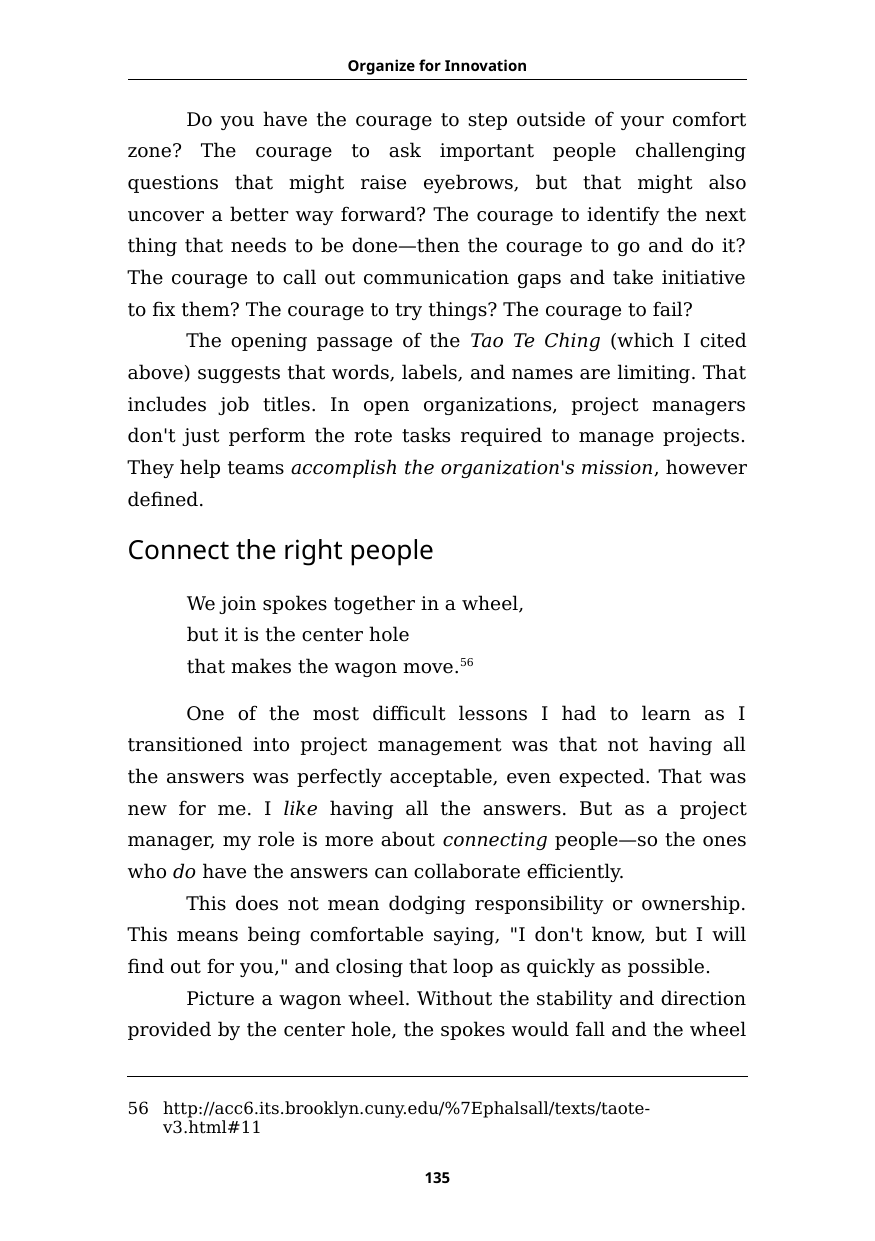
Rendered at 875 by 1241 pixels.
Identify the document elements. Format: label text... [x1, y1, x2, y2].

text One of the most difficult lessons I had to learn as I transitioned into project management was that not having all the answers was perfectly acceptable, even expected. That was new for me. I like having all the answers. But as a project manager, my role is more about connecting people—so the ones who do have the answers can collaborate efficiently. [127, 703, 747, 883]
text Picture a wagon wheel. Without the stability and direction provided by the center hole, the spokes would fall and the wheel [127, 988, 747, 1041]
text We join spokes together in a wheel, but it is the center hole that makes the wagon move. [187, 593, 688, 678]
text http://acc6.its.brooklyn.cuny.edu/%7Ephalsall/texts/taote-v3.html#11 [127, 1099, 747, 1138]
text The opening passage of the Tao Te Ching (which I cited above) suggests that words, labels, and names are limiting. That includes job titles. In open organizations, project managers don't just perform the rote tasks required to manage projects. They help teams accomplish the organization's mission, however defined. [127, 330, 747, 511]
text This does not mean dodging responsibility or ownership. This means being comfortable saying, "I don't know, but I will find out for you," and closing that loop as quickly as possible. [127, 893, 747, 978]
text Do you have the courage to step outside of your comfort zone? The courage to ask important people challenging questions that might raise eyebrows, but that might also uncover a better way forward? The courage to identify the next thing that needs to be done—then the courage to go and do it? The courage to call out communication gaps and take initiative to fix them? The courage to try things? The courage to fail? [127, 109, 747, 321]
subtitle Connect the right people [127, 535, 747, 565]
